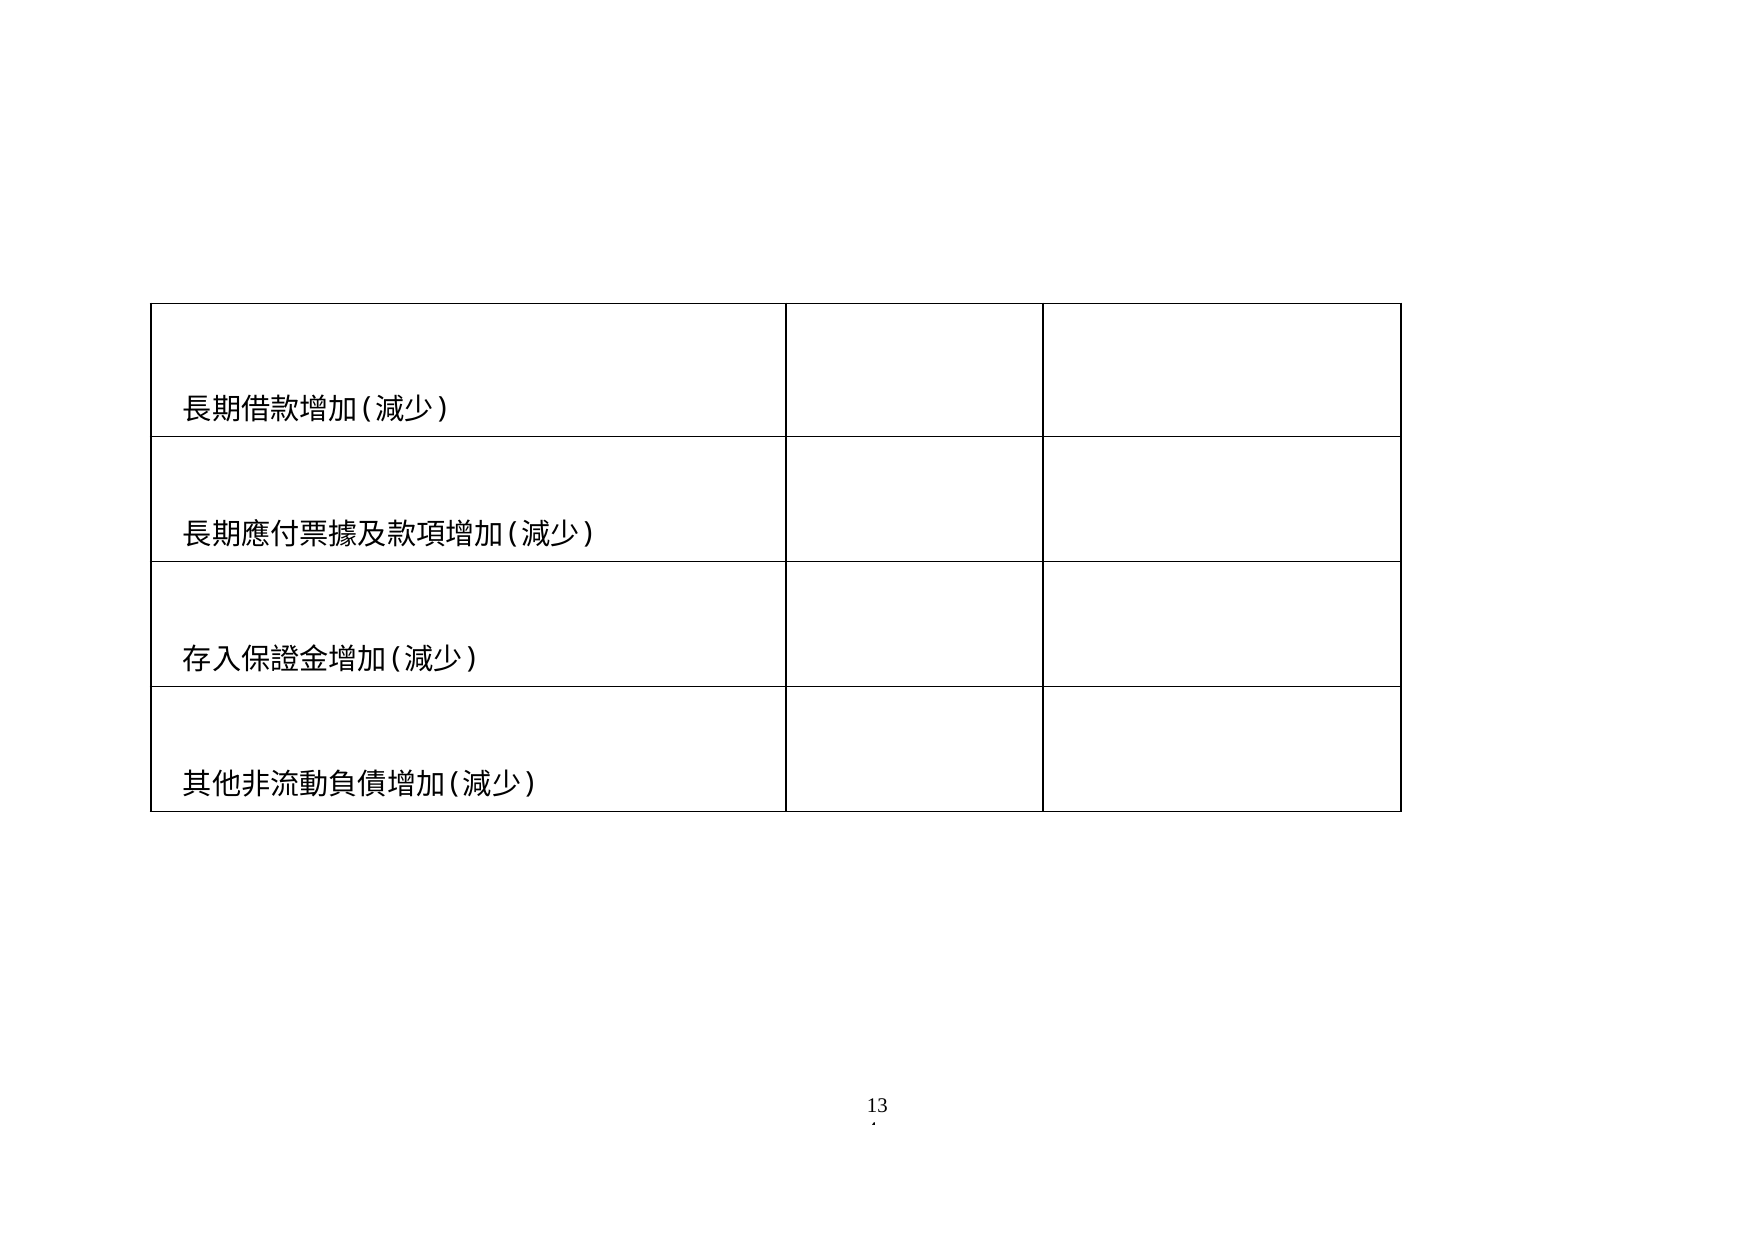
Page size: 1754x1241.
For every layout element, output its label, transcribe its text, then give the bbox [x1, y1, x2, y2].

table_cell 長期借款增加(減少) [152, 304, 785, 436]
table_cell 其他非流動負債增加(減少) [152, 687, 785, 811]
table_cell [1044, 437, 1400, 561]
table_cell [1044, 304, 1400, 436]
table_cell [1402, 303, 1468, 812]
table_cell [787, 562, 1042, 686]
table_cell [1044, 687, 1400, 811]
table_cell [1044, 562, 1400, 686]
table_cell [787, 687, 1042, 811]
table_cell 存入保證金增加(減少) [152, 562, 785, 686]
table_cell [1468, 303, 1606, 812]
table_cell [787, 437, 1042, 561]
table_cell 長期應付票據及款項增加(減少) [152, 437, 785, 561]
table_cell [787, 304, 1042, 436]
